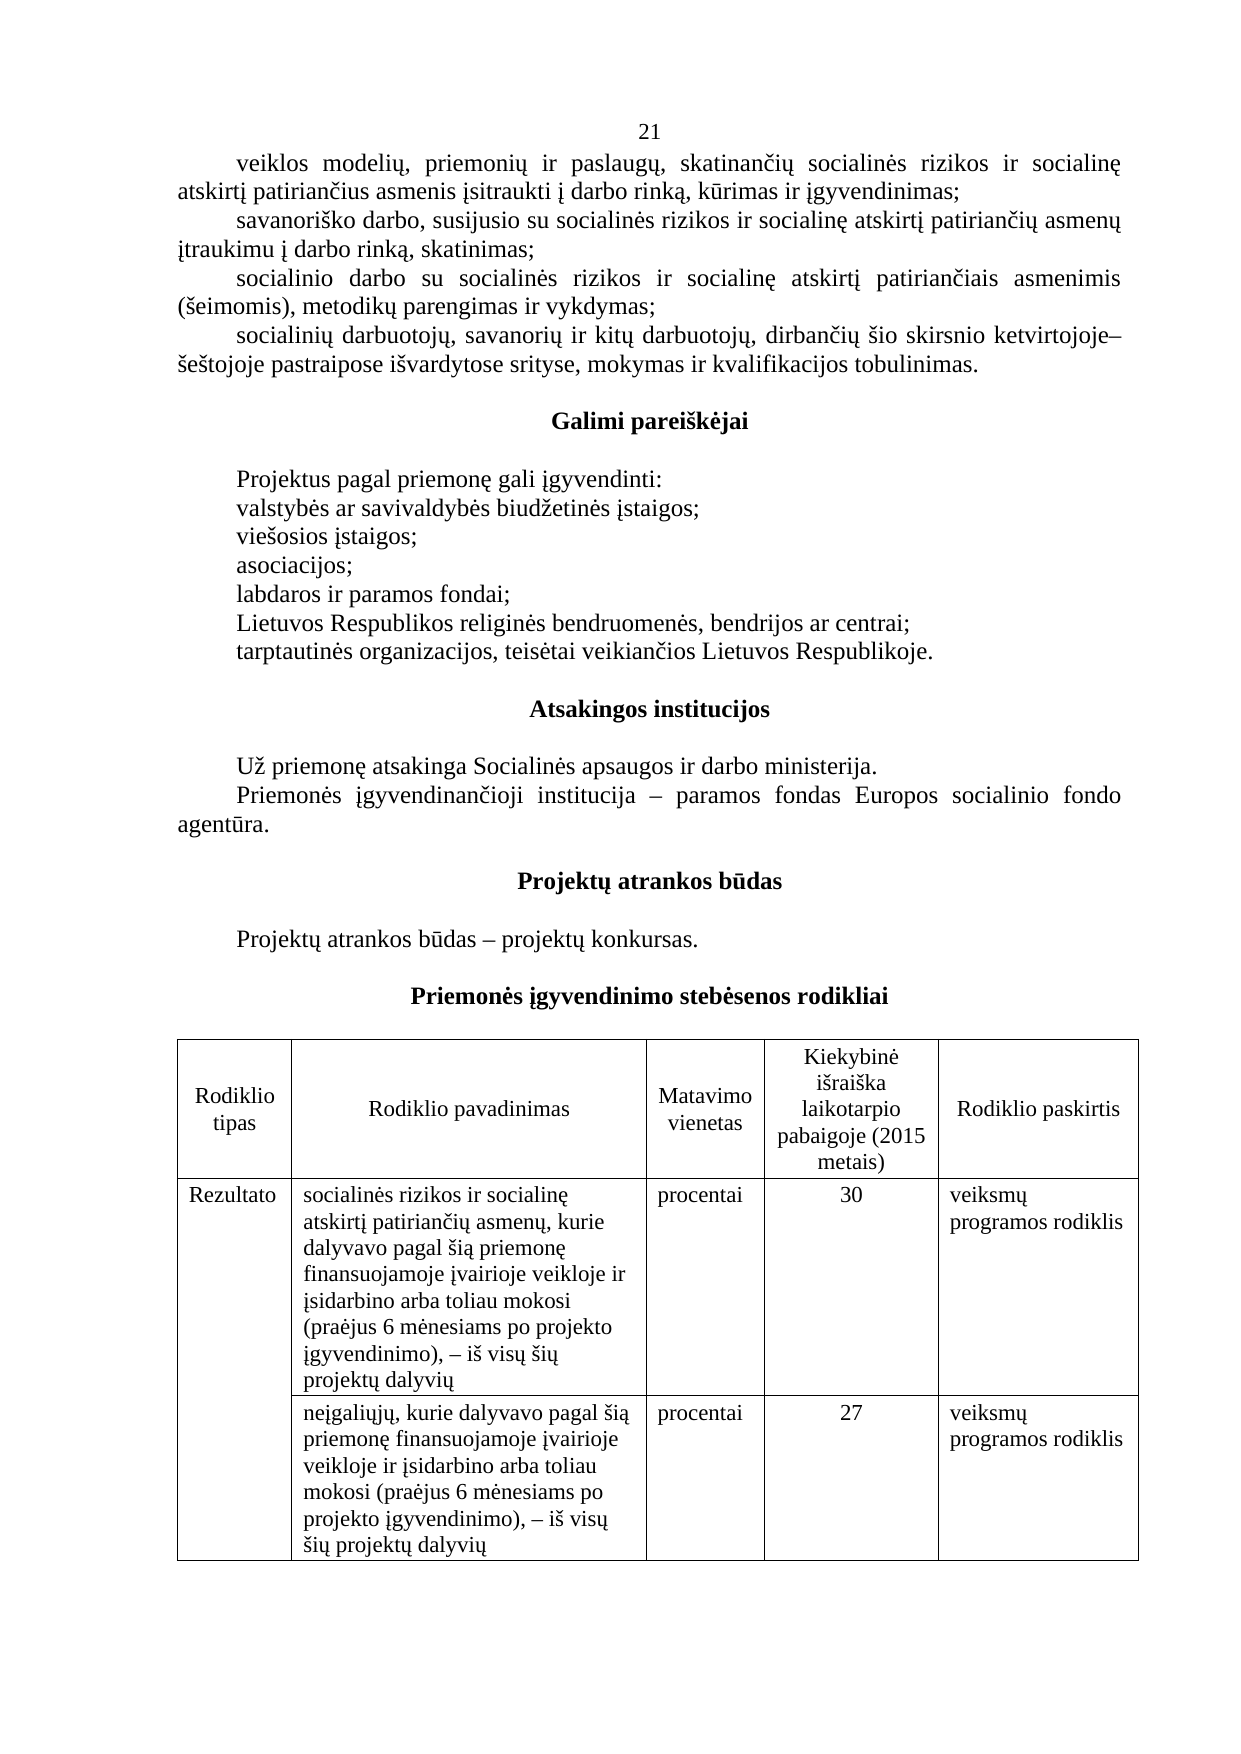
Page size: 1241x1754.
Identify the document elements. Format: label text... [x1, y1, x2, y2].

text Galimi pareiškėjai [177, 406, 1122, 435]
text Projektų atrankos būdas [177, 866, 1122, 895]
table_cell socialinės rizikos ir socialinę atskirtį patiriančių asmenų, kurie dalyvavo pagal šią priemonę finansuojamoje įvairioje veikloje ir įsidarbino arba toliau mokosi (praėjus 6 mėnesiams po projekto įgyvendinimo), – iš visų šių projektų dalyvių [292, 1179, 646, 1395]
table_header Rodiklio tipas [178, 1040, 291, 1177]
text valstybės ar savivaldybės biudžetinės įstaigos; [177, 493, 1122, 521]
table_cell 27 [765, 1396, 938, 1560]
table_cell veiksmų programos rodiklis [939, 1179, 1138, 1395]
text viešosios įstaigos; [177, 521, 1122, 550]
text Už priemonę atsakinga Socialinės apsaugos ir darbo ministerija. [177, 751, 1122, 780]
text veiklos modelių, priemonių ir paslaugų, skatinančių socialinės rizikos ir socialinę atskirtį patiriančius asmenis įsitraukti į darbo rinką, kūrimas ir įgyvendinimas; [177, 148, 1122, 205]
text Projektus pagal priemonę gali įgyvendinti: [177, 464, 1122, 493]
table_header Matavimo vienetas [647, 1040, 764, 1177]
table_header Rodiklio paskirtis [939, 1040, 1138, 1177]
table_cell procentai [647, 1179, 764, 1395]
table_cell 30 [765, 1179, 938, 1395]
text labdaros ir paramos fondai; [177, 579, 1122, 608]
text Priemonės įgyvendinimo stebėsenos rodikliai [177, 981, 1122, 1010]
text Priemonės įgyvendinančioji institucija – paramos fondas Europos socialinio fondo agentūra. [177, 780, 1122, 838]
table_cell veiksmų programos rodiklis [939, 1396, 1138, 1560]
text Lietuvos Respublikos religinės bendruomenės, bendrijos ar centrai; [177, 608, 1122, 636]
text asociacijos; [177, 550, 1122, 579]
text socialinio darbo su socialinės rizikos ir socialinę atskirtį patiriančiais asmenimis (šeimomis), metodikų parengimas ir vykdymas; [177, 263, 1122, 320]
table_header Kiekybinė išraiška laikotarpio pabaigoje (2015 metais) [765, 1040, 938, 1177]
text savanoriško darbo, susijusio su socialinės rizikos ir socialinę atskirtį patiriančių asmenų įtraukimu į darbo rinką, skatinimas; [177, 205, 1122, 263]
text socialinių darbuotojų, savanorių ir kitų darbuotojų, dirbančių šio skirsnio ketvirtojoje– šeštojoje pastraipose išvardytose srityse, mokymas ir kvalifikacijos tobulinimas. [177, 320, 1122, 378]
text tarptautinės organizacijos, teisėtai veikiančios Lietuvos Respublikoje. [177, 636, 1122, 665]
table_cell neįgaliųjų, kurie dalyvavo pagal šią priemonę finansuojamoje įvairioje veikloje ir įsidarbino arba toliau mokosi (praėjus 6 mėnesiams po projekto įgyvendinimo), – iš visų šių projektų dalyvių [292, 1396, 646, 1560]
table_cell Rezultato [178, 1179, 291, 1560]
text Atsakingos institucijos [177, 694, 1122, 723]
table_cell procentai [647, 1396, 764, 1560]
text Projektų atrankos būdas – projektų konkursas. [177, 924, 1122, 953]
table_header Rodiklio pavadinimas [292, 1040, 646, 1177]
